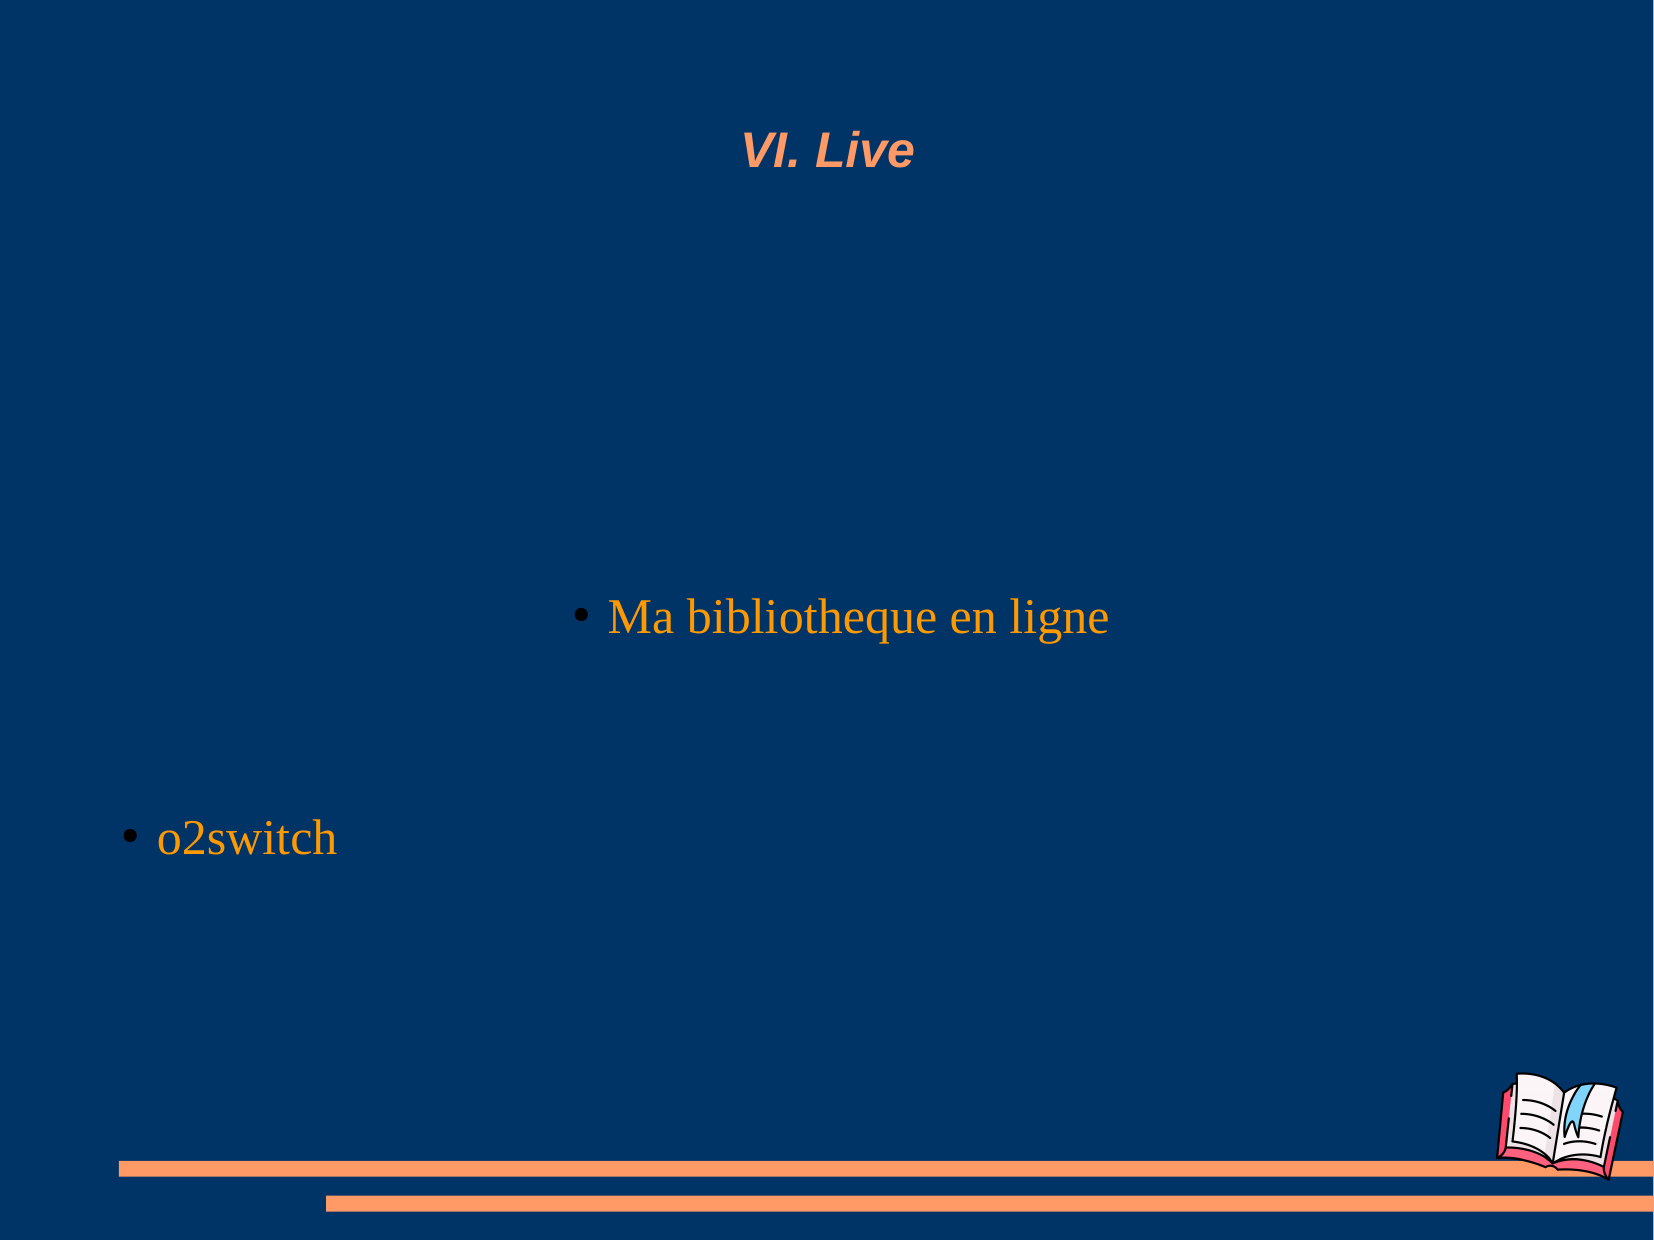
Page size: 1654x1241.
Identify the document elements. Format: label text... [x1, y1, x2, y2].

title VI. Live [121, 46, 1534, 254]
subtitle Ma bibliotheque en ligne o2switch [121, 322, 1561, 1132]
picture [1496, 1062, 1624, 1191]
